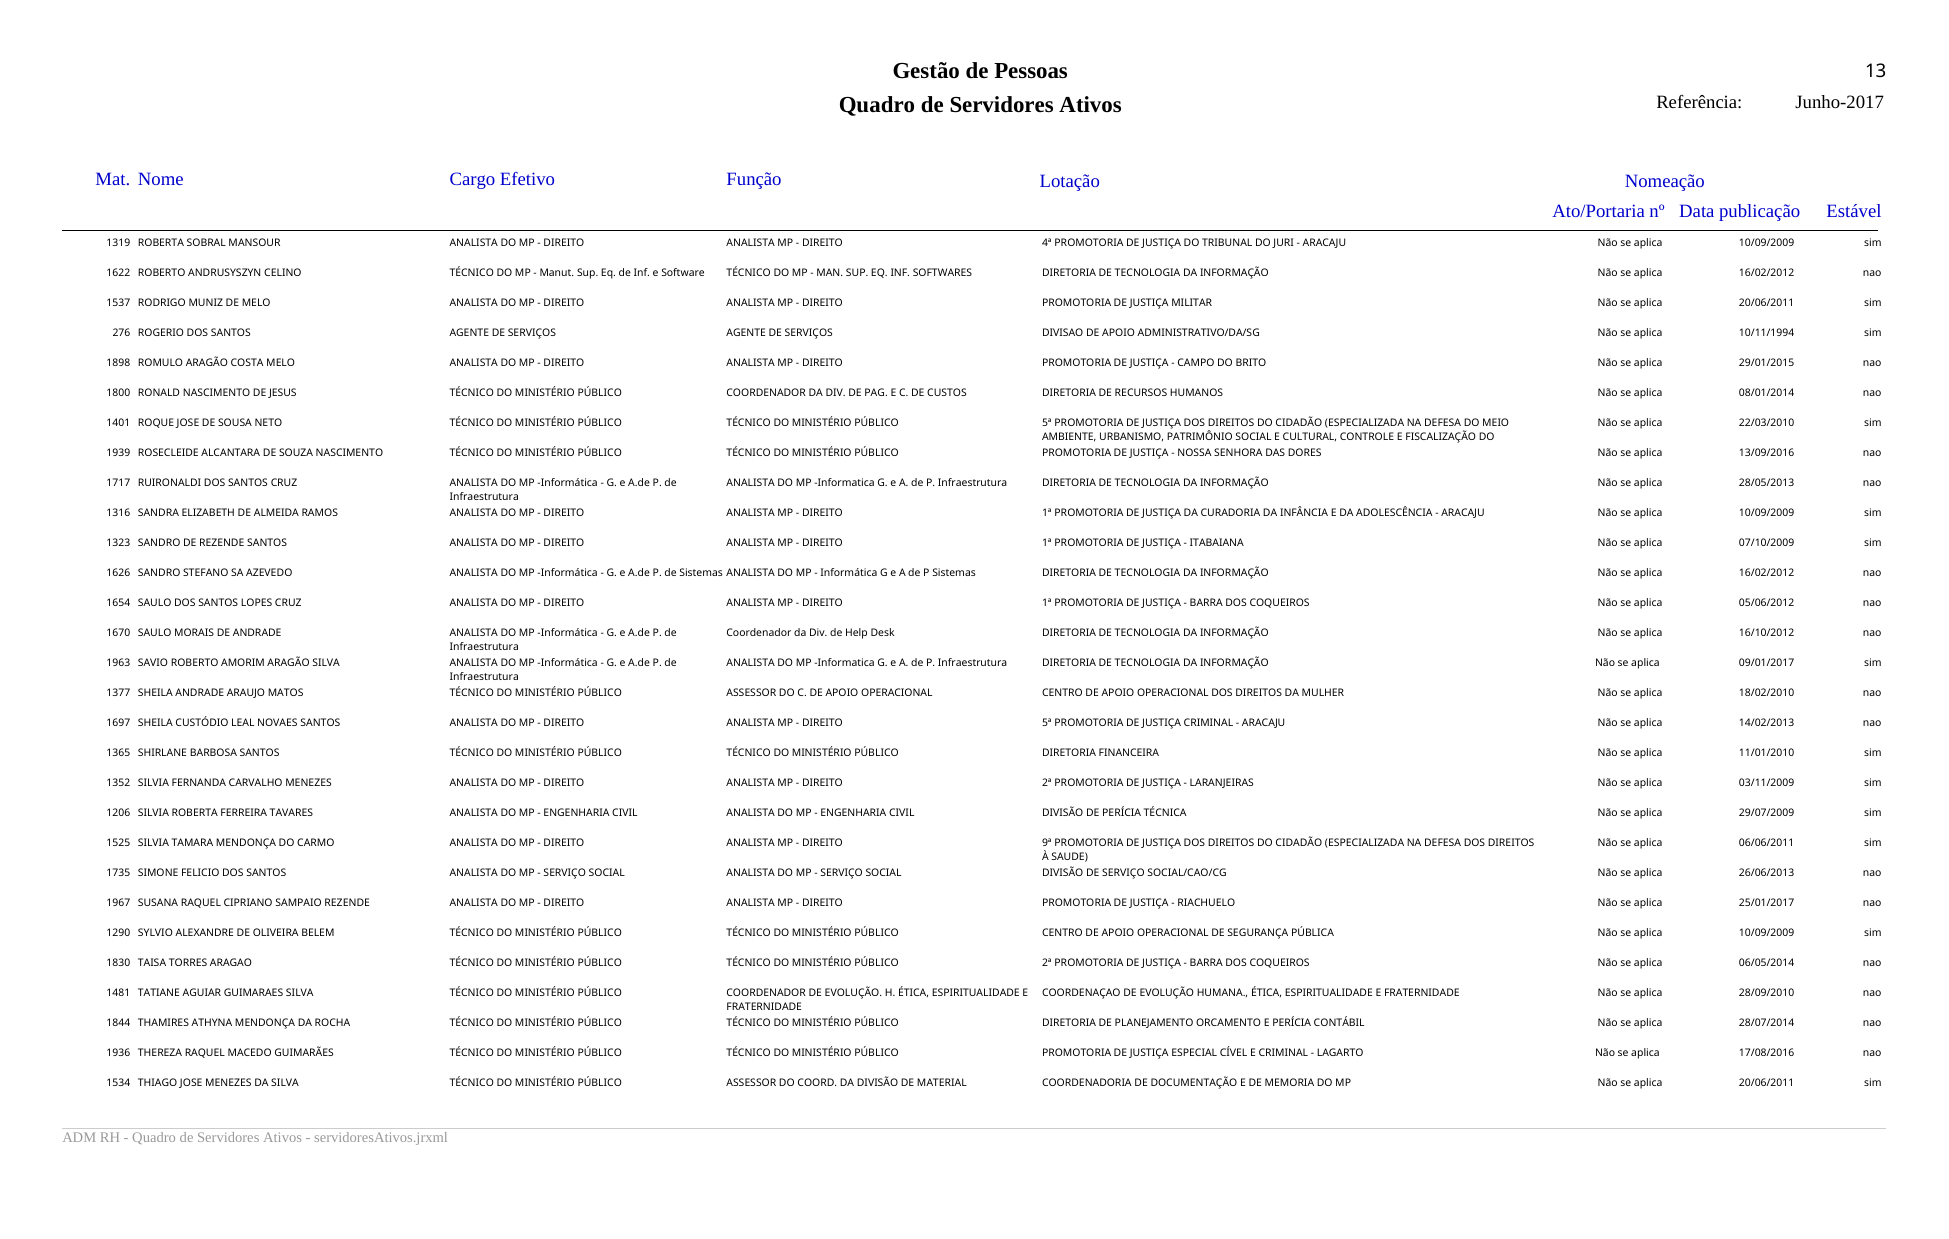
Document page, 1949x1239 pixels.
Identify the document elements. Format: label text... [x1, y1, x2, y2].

table_cell [1794, 955, 1803, 985]
table_cell COORDENAÇAO DE EVOLUÇÃO HUMANA., ÉTICA, ESPIRITUALIDADE E FRATERNIDADE [1042, 985, 1538, 1015]
table_cell [1794, 1075, 1803, 1105]
table_cell Não se aplica [1547, 955, 1662, 985]
table_cell nao [1803, 895, 1881, 925]
table_cell [1794, 535, 1803, 565]
table_cell sim [1803, 235, 1881, 265]
table_cell [443, 1045, 449, 1075]
table_cell [0, 655, 68, 685]
table_cell 20/06/2011 [1662, 295, 1794, 325]
table_cell [1881, 295, 1948, 325]
table_cell DIVISÃO DE PERÍCIA TÉCNICA [1042, 805, 1538, 835]
table_cell SAULO DOS SANTOS LOPES CRUZ [138, 595, 443, 625]
table_cell SILVIA ROBERTA FERREIRA TAVARES [138, 805, 443, 835]
table_cell TÉCNICO DO MINISTÉRIO PÚBLICO [449, 385, 723, 415]
table_cell [1881, 385, 1948, 415]
table_cell [1030, 535, 1042, 565]
table_cell PROMOTORIA DE JUSTIÇA - RIACHUELO [1042, 895, 1538, 925]
table_cell [130, 565, 138, 595]
table_cell ANALISTA MP - DIREITO [726, 355, 1030, 385]
table_cell [130, 745, 138, 775]
table_cell 1323 [68, 535, 130, 565]
table_cell [1538, 355, 1547, 385]
table_cell [1881, 415, 1948, 445]
table_cell [1881, 535, 1948, 565]
table_cell DIRETORIA DE TECNOLOGIA DA INFORMAÇÃO [1042, 565, 1538, 595]
table_cell PROMOTORIA DE JUSTIÇA MILITAR [1042, 295, 1538, 325]
table_cell ANALISTA DO MP - DIREITO [449, 505, 723, 535]
table_cell SILVIA TAMARA MENDONÇA DO CARMO [138, 835, 443, 865]
table_cell Não se aplica [1547, 505, 1662, 535]
table_cell 16/02/2012 [1662, 265, 1794, 295]
table_cell 22/03/2010 [1662, 415, 1794, 445]
table_cell [1794, 985, 1803, 1015]
table_cell [1794, 505, 1803, 535]
table_cell [0, 505, 68, 535]
table_cell [443, 1075, 449, 1105]
table_cell ANALISTA DO MP - DIREITO [449, 295, 723, 325]
table_cell ANALISTA DO MP - DIREITO [449, 775, 723, 805]
table_cell [130, 895, 138, 925]
table_cell 10/11/1994 [1662, 325, 1794, 355]
table_cell [1794, 625, 1803, 655]
table_cell TÉCNICO DO MINISTÉRIO PÚBLICO [726, 1045, 1030, 1075]
table_cell [130, 595, 138, 625]
table_cell SHEILA CUSTÓDIO LEAL NOVAES SANTOS [138, 715, 443, 745]
table_cell [130, 295, 138, 325]
table_cell nao [1803, 715, 1881, 745]
table_cell SILVIA FERNANDA CARVALHO MENEZES [138, 775, 443, 805]
table_cell sim [1803, 1075, 1881, 1105]
table_cell nao [1803, 445, 1881, 475]
table_cell 276 [68, 325, 130, 355]
table_cell nao [1803, 565, 1881, 595]
table_cell TÉCNICO DO MINISTÉRIO PÚBLICO [726, 925, 1030, 955]
table_cell Não se aplica [1547, 865, 1662, 895]
table_cell Não se aplica [1547, 445, 1662, 475]
table_cell Não se aplica [1547, 985, 1662, 1015]
table_cell Não se aplica [1547, 685, 1662, 715]
table_cell nao [1803, 685, 1881, 715]
table_cell [443, 325, 449, 355]
table_cell [1538, 685, 1547, 715]
table_cell ANALISTA DO MP - DIREITO [449, 895, 723, 925]
table_cell [1794, 1015, 1803, 1045]
table_cell [1030, 295, 1042, 325]
table_cell [1030, 235, 1042, 265]
table_cell [130, 775, 138, 805]
table_cell Não se aplica [1547, 835, 1662, 865]
table_cell [1794, 355, 1803, 385]
table_cell [1881, 565, 1948, 595]
table_cell [0, 985, 68, 1015]
table_cell [1030, 505, 1042, 535]
table_cell TÉCNICO DO MINISTÉRIO PÚBLICO [449, 415, 723, 445]
table_cell ANALISTA DO MP - SERVIÇO SOCIAL [726, 865, 1030, 895]
table_cell ANALISTA MP - DIREITO [726, 715, 1030, 745]
table_cell [1030, 445, 1042, 475]
table_cell Nomeação [1529, 170, 1800, 199]
table_cell [0, 775, 68, 805]
table_cell 1ª PROMOTORIA DE JUSTIÇA - BARRA DOS COQUEIROS [1042, 595, 1538, 625]
table_cell [130, 325, 138, 355]
table_cell Não se aplica [1547, 355, 1662, 385]
table_cell [1881, 805, 1948, 835]
table_cell Não se aplica [1547, 895, 1662, 925]
table_cell SANDRO STEFANO SA AZEVEDO [138, 565, 443, 595]
table_cell TÉCNICO DO MINISTÉRIO PÚBLICO [449, 985, 723, 1015]
table_cell [1030, 745, 1042, 775]
table_cell Não se aplica [1547, 265, 1662, 295]
table_cell Não se aplica [1547, 535, 1662, 565]
table_cell TATIANE AGUIAR GUIMARAES SILVA [138, 985, 443, 1015]
table_cell 09/01/2017 [1662, 655, 1794, 685]
table_cell THAMIRES ATHYNA MENDONÇA DA ROCHA [138, 1015, 443, 1045]
table_cell [1538, 805, 1547, 835]
table_cell [1030, 805, 1042, 835]
table_cell [1538, 235, 1547, 265]
table_cell ANALISTA DO MP - DIREITO [449, 235, 723, 265]
table_cell Não se aplica [1547, 295, 1662, 325]
table_cell [1030, 715, 1042, 745]
table_cell 1481 [68, 985, 130, 1015]
table_cell [203, 170, 449, 198]
table_cell [1538, 265, 1547, 295]
table_cell SAULO MORAIS DE ANDRADE [138, 625, 443, 655]
table_cell [1030, 625, 1042, 655]
table_cell [0, 475, 68, 505]
table_cell [130, 1015, 138, 1045]
table_cell [1538, 535, 1547, 565]
table_cell [1881, 955, 1948, 985]
table_cell [1881, 775, 1948, 805]
table_cell Coordenador da Div. de Help Desk [726, 625, 1030, 655]
table_cell 1697 [68, 715, 130, 745]
table_cell [1881, 925, 1948, 955]
table_cell [1794, 295, 1803, 325]
table_cell 1525 [68, 835, 130, 865]
table_cell Não se aplica [1547, 235, 1662, 265]
table_cell sim [1803, 505, 1881, 535]
table_cell SUSANA RAQUEL CIPRIANO SAMPAIO REZENDE [138, 895, 443, 925]
table_cell Lotação [1039, 170, 1196, 199]
table_cell [1794, 775, 1803, 805]
table_cell [1030, 685, 1042, 715]
table_cell [130, 685, 138, 715]
table_cell [130, 170, 138, 198]
table_cell [443, 595, 449, 625]
table_cell TÉCNICO DO MP - Manut. Sup. Eq. de Inf. e Software [449, 265, 723, 295]
table_cell ROMULO ARAGÃO COSTA MELO [138, 355, 443, 385]
table_cell [443, 745, 449, 775]
table_cell [0, 895, 68, 925]
table_cell TÉCNICO DO MINISTÉRIO PÚBLICO [726, 955, 1030, 985]
table_cell ROQUE JOSE DE SOUSA NETO [138, 415, 443, 445]
table_cell 1800 [68, 385, 130, 415]
table_cell 1352 [68, 775, 130, 805]
table_cell [803, 170, 1039, 198]
table_cell [1538, 595, 1547, 625]
table_cell ASSESSOR DO C. DE APOIO OPERACIONAL [726, 685, 1030, 715]
table_cell [0, 715, 68, 745]
table_cell [1881, 985, 1948, 1015]
table_cell 1622 [68, 265, 130, 295]
table_cell [1881, 200, 1948, 229]
table_cell [443, 865, 449, 895]
table_cell [130, 535, 138, 565]
table_cell 1735 [68, 865, 130, 895]
table_cell [1794, 715, 1803, 745]
table_cell ANALISTA MP - DIREITO [726, 895, 1030, 925]
table_cell [130, 925, 138, 955]
table_cell ANALISTA MP - DIREITO [726, 835, 1030, 865]
table_cell [1030, 925, 1042, 955]
table_cell [0, 565, 68, 595]
table_cell ANALISTA DO MP - DIREITO [449, 835, 723, 865]
table_cell [1881, 655, 1948, 685]
table_cell Não se aplica [1547, 325, 1662, 355]
table_cell 1939 [68, 445, 130, 475]
table_cell [0, 1128, 62, 1152]
table_cell [1538, 565, 1547, 595]
table_cell SHIRLANE BARBOSA SANTOS [138, 745, 443, 775]
table_cell Não se aplica [1547, 925, 1662, 955]
table_cell Não se aplica [1547, 385, 1662, 415]
table_cell [130, 715, 138, 745]
table_cell 2ª PROMOTORIA DE JUSTIÇA - BARRA DOS COQUEIROS [1042, 955, 1538, 985]
table_cell [443, 415, 449, 445]
table_cell nao [1803, 955, 1881, 985]
table_cell [1523, 91, 1656, 124]
table_cell [1030, 775, 1042, 805]
table_cell [1881, 235, 1948, 265]
table_cell sim [1803, 745, 1881, 775]
table_cell nao [1803, 1015, 1881, 1045]
table_cell [1538, 925, 1547, 955]
table_cell 1844 [68, 1015, 130, 1045]
table_cell [1881, 835, 1948, 865]
table_cell [1794, 235, 1803, 265]
table_cell 1967 [68, 895, 130, 925]
table_cell nao [1803, 1045, 1881, 1075]
table_cell [1886, 57, 1948, 84]
table_cell [1538, 835, 1547, 865]
table_cell 1365 [68, 745, 130, 775]
table_cell [130, 415, 138, 445]
table_cell nao [1803, 265, 1881, 295]
table_cell sim [1803, 415, 1881, 445]
table_cell [0, 235, 68, 265]
table_cell THEREZA RAQUEL MACEDO GUIMARÃES [138, 1045, 443, 1075]
table_cell ANALISTA DO MP - DIREITO [449, 535, 723, 565]
table_header Função [726, 168, 803, 198]
table_cell 28/09/2010 [1662, 985, 1794, 1015]
table_cell 07/10/2009 [1662, 535, 1794, 565]
table_cell ROGERIO DOS SANTOS [138, 325, 443, 355]
table_cell [1881, 595, 1948, 625]
table_cell [1794, 325, 1803, 355]
table_cell Não se aplica [1547, 565, 1662, 595]
table_cell 28/05/2013 [1662, 475, 1794, 505]
table_cell DIRETORIA DE TECNOLOGIA DA INFORMAÇÃO [1042, 475, 1538, 505]
table_cell [0, 91, 437, 124]
table_cell COORDENADOR DE EVOLUÇÃO. H. ÉTICA, ESPIRITUALIDADE E FRATERNIDADE [726, 985, 1030, 1015]
table_cell [1030, 835, 1042, 865]
table_cell 1537 [68, 295, 130, 325]
table_cell ADM RH - Quadro de Servidores Ativos - servidoresAtivos.jrxml [62, 1129, 1886, 1152]
table_cell [1030, 985, 1042, 1015]
table_cell [130, 265, 138, 295]
table_cell [1881, 865, 1948, 895]
table_cell 05/06/2012 [1662, 595, 1794, 625]
table_cell [1881, 895, 1948, 925]
table_cell [1030, 475, 1042, 505]
table_cell [1523, 57, 1731, 84]
table_cell Não se aplica [1547, 475, 1662, 505]
table_cell [0, 745, 68, 775]
table_cell AGENTE DE SERVIÇOS [726, 325, 1030, 355]
table_cell [1794, 865, 1803, 895]
table_cell 26/06/2013 [1662, 865, 1794, 895]
table_cell [1538, 985, 1547, 1015]
table_cell [1794, 835, 1803, 865]
table_cell [130, 955, 138, 985]
table_cell RODRIGO MUNIZ DE MELO [138, 295, 443, 325]
table_cell PROMOTORIA DE JUSTIÇA - CAMPO DO BRITO [1042, 355, 1538, 385]
table_cell ANALISTA DO MP -Informatica G. e A. de P. Infraestrutura [726, 475, 1030, 505]
table_cell 13/09/2016 [1662, 445, 1794, 475]
table_cell [1030, 595, 1042, 625]
table_cell [1884, 91, 1948, 124]
table_cell [1030, 1045, 1042, 1075]
table_cell [1794, 745, 1803, 775]
table_cell SANDRA ELIZABETH DE ALMEIDA RAMOS [138, 505, 443, 535]
table_cell Ato/Portaria nº [1529, 200, 1664, 229]
table_cell [1196, 170, 1529, 198]
table_cell Não se aplica [1547, 1015, 1662, 1045]
table_cell 20/06/2011 [1662, 1075, 1794, 1105]
table_cell CENTRO DE APOIO OPERACIONAL DE SEGURANÇA PÚBLICA [1042, 925, 1538, 955]
table_cell [1881, 625, 1948, 655]
table_cell ANALISTA DO MP -Informatica G. e A. de P. Infraestrutura [726, 655, 1030, 685]
table_cell DIRETORIA FINANCEIRA [1042, 745, 1538, 775]
table_cell [1030, 1075, 1042, 1105]
table_cell nao [1803, 595, 1881, 625]
table_cell [1881, 715, 1948, 745]
table_cell nao [1803, 865, 1881, 895]
table_cell [1538, 385, 1547, 415]
table_cell [1538, 475, 1547, 505]
table_cell CENTRO DE APOIO OPERACIONAL DOS DIREITOS DA MULHER [1042, 685, 1538, 715]
table_cell 5ª PROMOTORIA DE JUSTIÇA DOS DIREITOS DO CIDADÃO (ESPECIALIZADA NA DEFESA DO MEIO AMBIENTE, URBANISMO, PATRIMÔNIO SOCIAL E CULTURAL, CONTROLE E FISCALIZAÇÃO DO [1042, 415, 1538, 445]
table_cell [443, 535, 449, 565]
table_cell [1794, 895, 1803, 925]
table_cell [0, 625, 68, 655]
table_cell [0, 295, 68, 325]
table_cell [1800, 170, 1948, 198]
table_cell 1670 [68, 625, 130, 655]
table_cell [443, 475, 449, 505]
table_cell Estável [1803, 200, 1881, 229]
table_cell [1881, 505, 1948, 535]
table_cell COORDENADOR DA DIV. DE PAG. E C. DE CUSTOS [726, 385, 1030, 415]
table_cell 06/05/2014 [1662, 955, 1794, 985]
table_cell 29/07/2009 [1662, 805, 1794, 835]
table_cell 5ª PROMOTORIA DE JUSTIÇA CRIMINAL - ARACAJU [1042, 715, 1538, 745]
table_cell TÉCNICO DO MINISTÉRIO PÚBLICO [449, 1075, 723, 1105]
table_cell 9ª PROMOTORIA DE JUSTIÇA DOS DIREITOS DO CIDADÃO (ESPECIALIZADA NA DEFESA DOS DIREITOS À SAUDE) [1042, 835, 1538, 865]
table_cell COORDENADORIA DE DOCUMENTAÇÃO E DE MEMORIA DO MP [1042, 1075, 1538, 1105]
table_header [0, 0, 1948, 57]
table_cell 06/06/2011 [1662, 835, 1794, 865]
table_cell [443, 895, 449, 925]
table_cell DIRETORIA DE PLANEJAMENTO ORCAMENTO E PERÍCIA CONTÁBIL [1042, 1015, 1538, 1045]
table_cell sim [1803, 325, 1881, 355]
table_cell ROSECLEIDE ALCANTARA DE SOUZA NASCIMENTO [138, 445, 443, 475]
table_cell DIVISÃO DE SERVIÇO SOCIAL/CAO/CG [1042, 865, 1538, 895]
table_cell ANALISTA DO MP -Informática - G. e A.de P. de Infraestrutura [449, 655, 723, 685]
table_cell [130, 475, 138, 505]
table_cell 1830 [68, 955, 130, 985]
table_cell ANALISTA MP - DIREITO [726, 235, 1030, 265]
table_cell sim [1803, 295, 1881, 325]
table_cell [0, 835, 68, 865]
table_cell nao [1803, 355, 1881, 385]
table_cell ANALISTA MP - DIREITO [726, 295, 1030, 325]
table_cell [443, 505, 449, 535]
table_cell Data publicação [1665, 200, 1800, 229]
table_cell TÉCNICO DO MINISTÉRIO PÚBLICO [449, 445, 723, 475]
table_cell Não se aplica [1547, 595, 1662, 625]
table_cell Não se aplica [1547, 415, 1662, 445]
table_cell [1794, 265, 1803, 295]
table_cell [1030, 565, 1042, 595]
table_cell [684, 170, 726, 198]
table_cell Junho-2017 [1756, 91, 1884, 124]
table_cell [0, 1045, 68, 1075]
table_cell TÉCNICO DO MP - MAN. SUP. EQ. INF. SOFTWARES [726, 265, 1030, 295]
table_cell sim [1803, 835, 1881, 865]
table_cell [0, 805, 68, 835]
table_cell [1538, 745, 1547, 775]
table_cell [1794, 655, 1803, 685]
table_cell ASSESSOR DO COORD. DA DIVISÃO DE MATERIAL [726, 1075, 1030, 1105]
table_cell DIRETORIA DE RECURSOS HUMANOS [1042, 385, 1538, 415]
table_cell [130, 625, 138, 655]
table_cell TÉCNICO DO MINISTÉRIO PÚBLICO [726, 745, 1030, 775]
table_cell 13 [1731, 57, 1886, 84]
table_cell [1538, 775, 1547, 805]
table_cell [130, 235, 138, 265]
table_cell Não se aplica [1547, 625, 1662, 655]
table_cell nao [1803, 985, 1881, 1015]
table_cell [1881, 745, 1948, 775]
table_cell PROMOTORIA DE JUSTIÇA - NOSSA SENHORA DAS DORES [1042, 445, 1538, 475]
table_cell Não se aplica [1547, 1045, 1662, 1075]
table_cell [130, 355, 138, 385]
table_cell [0, 85, 1948, 91]
table_cell [0, 685, 68, 715]
table_cell 2ª PROMOTORIA DE JUSTIÇA - LARANJEIRAS [1042, 775, 1538, 805]
table_cell [443, 235, 449, 265]
table_cell DIRETORIA DE TECNOLOGIA DA INFORMAÇÃO [1042, 625, 1538, 655]
table_cell [0, 925, 68, 955]
table_cell [1030, 955, 1042, 985]
table_cell ANALISTA DO MP -Informática - G. e A.de P. de Infraestrutura [449, 625, 723, 655]
table_cell [1030, 325, 1042, 355]
table_cell DIVISAO DE APOIO ADMINISTRATIVO/DA/SG [1042, 325, 1538, 355]
table_cell [1538, 415, 1547, 445]
table_cell [0, 265, 68, 295]
table_cell [1538, 325, 1547, 355]
table_cell [1881, 445, 1948, 475]
table_cell sim [1803, 655, 1881, 685]
table_cell ANALISTA DO MP - ENGENHARIA CIVIL [726, 805, 1030, 835]
table_cell [0, 955, 68, 985]
table_cell sim [1803, 805, 1881, 835]
table_cell [1794, 685, 1803, 715]
table_cell sim [1803, 535, 1881, 565]
table_cell [443, 655, 449, 685]
table_cell 14/02/2013 [1662, 715, 1794, 745]
table_cell 1ª PROMOTORIA DE JUSTIÇA DA CURADORIA DA INFÂNCIA E DA ADOLESCÊNCIA - ARACAJU [1042, 505, 1538, 535]
table_cell 1534 [68, 1075, 130, 1105]
table_cell [1538, 1015, 1547, 1045]
table_cell ANALISTA DO MP - DIREITO [449, 595, 723, 625]
table_cell Não se aplica [1547, 775, 1662, 805]
table_cell ANALISTA MP - DIREITO [726, 595, 1030, 625]
table_cell [1030, 655, 1042, 685]
table_cell ANALISTA DO MP -Informática - G. e A.de P. de Sistemas [449, 565, 723, 595]
table_cell nao [1803, 385, 1881, 415]
table_cell sim [1803, 775, 1881, 805]
table_cell 16/02/2012 [1662, 565, 1794, 595]
table_cell 03/11/2009 [1662, 775, 1794, 805]
table_cell 08/01/2014 [1662, 385, 1794, 415]
table_cell [1794, 445, 1803, 475]
table_cell [443, 355, 449, 385]
table_cell 28/07/2014 [1662, 1015, 1794, 1045]
table_cell [0, 1015, 68, 1045]
table_cell [130, 655, 138, 685]
table_cell 1ª PROMOTORIA DE JUSTIÇA - ITABAIANA [1042, 535, 1538, 565]
table_cell [1030, 415, 1042, 445]
table_cell [1881, 475, 1948, 505]
table_cell AGENTE DE SERVIÇOS [449, 325, 723, 355]
table_cell [0, 385, 68, 415]
table_cell ANALISTA MP - DIREITO [726, 535, 1030, 565]
table_cell RONALD NASCIMENTO DE JESUS [138, 385, 443, 415]
table_cell 1963 [68, 655, 130, 685]
table_cell [130, 1045, 138, 1075]
table_cell [1794, 565, 1803, 595]
table_cell [1538, 625, 1547, 655]
table_cell Não se aplica [1547, 745, 1662, 775]
table_cell [443, 925, 449, 955]
table_cell ANALISTA DO MP - DIREITO [449, 355, 723, 385]
table_cell 1626 [68, 565, 130, 595]
table_cell [1538, 655, 1547, 685]
table_cell DIRETORIA DE TECNOLOGIA DA INFORMAÇÃO [1042, 265, 1538, 295]
table_cell [1794, 595, 1803, 625]
table_cell Não se aplica [1547, 715, 1662, 745]
table_cell [0, 355, 68, 385]
table_cell Quadro de Servidores Ativos [437, 91, 1523, 124]
table_cell 4ª PROMOTORIA DE JUSTIÇA DO TRIBUNAL DO JURI - ARACAJU [1042, 235, 1538, 265]
table_cell [1538, 895, 1547, 925]
table_cell TÉCNICO DO MINISTÉRIO PÚBLICO [449, 925, 723, 955]
table_cell TÉCNICO DO MINISTÉRIO PÚBLICO [449, 685, 723, 715]
table_cell TÉCNICO DO MINISTÉRIO PÚBLICO [449, 745, 723, 775]
table_cell [0, 125, 1948, 168]
table_cell ANALISTA DO MP - SERVIÇO SOCIAL [449, 865, 723, 895]
table_cell 1319 [68, 235, 130, 265]
table_cell [130, 445, 138, 475]
table_cell TÉCNICO DO MINISTÉRIO PÚBLICO [726, 1015, 1030, 1045]
table_cell [1538, 1045, 1547, 1075]
table_cell 11/01/2010 [1662, 745, 1794, 775]
table_cell [443, 715, 449, 745]
table_cell [443, 775, 449, 805]
table_cell [1881, 1075, 1948, 1105]
table_cell 10/09/2009 [1662, 505, 1794, 535]
table_cell [443, 565, 449, 595]
table_cell [443, 295, 449, 325]
table_cell RUIRONALDI DOS SANTOS CRUZ [138, 475, 443, 505]
table_cell [1881, 1045, 1948, 1075]
table_cell ROBERTA SOBRAL MANSOUR [138, 235, 443, 265]
table_cell [443, 685, 449, 715]
table_cell TAISA TORRES ARAGAO [138, 955, 443, 985]
table_cell ANALISTA DO MP - DIREITO [449, 715, 723, 745]
table_cell [1881, 355, 1948, 385]
table_cell nao [1803, 625, 1881, 655]
table_cell [130, 505, 138, 535]
table_cell [0, 1075, 68, 1105]
table_cell 1290 [68, 925, 130, 955]
table_cell TÉCNICO DO MINISTÉRIO PÚBLICO [726, 445, 1030, 475]
table_cell SIMONE FELICIO DOS SANTOS [138, 865, 443, 895]
table_cell 1936 [68, 1045, 130, 1075]
table_cell SHEILA ANDRADE ARAUJO MATOS [138, 685, 443, 715]
table_cell [130, 865, 138, 895]
table_cell SANDRO DE REZENDE SANTOS [138, 535, 443, 565]
table_cell 29/01/2015 [1662, 355, 1794, 385]
table_cell [1881, 1015, 1948, 1045]
table_cell [0, 57, 437, 84]
table_cell SYLVIO ALEXANDRE DE OLIVEIRA BELEM [138, 925, 443, 955]
table_cell [130, 835, 138, 865]
table_cell [443, 625, 449, 655]
table_cell 16/10/2012 [1662, 625, 1794, 655]
table_cell ANALISTA MP - DIREITO [726, 505, 1030, 535]
table_cell [1538, 445, 1547, 475]
table_cell [1538, 1075, 1547, 1105]
table_cell [1538, 505, 1547, 535]
table_cell [1886, 1128, 1948, 1152]
table_cell [0, 415, 68, 445]
table_cell [1794, 385, 1803, 415]
table_cell [130, 385, 138, 415]
table_cell 1898 [68, 355, 130, 385]
table_cell [1794, 475, 1803, 505]
table_cell 1316 [68, 505, 130, 535]
table_header Nome [138, 168, 203, 198]
table_cell [0, 200, 1529, 229]
table_cell [0, 1105, 1948, 1128]
table_header Mat. [68, 168, 130, 198]
table_cell ANALISTA MP - DIREITO [726, 775, 1030, 805]
table_cell Referência: [1656, 91, 1754, 124]
table_cell [443, 835, 449, 865]
table_cell [1794, 415, 1803, 445]
table_cell [443, 1015, 449, 1045]
table_cell 1206 [68, 805, 130, 835]
table_cell TÉCNICO DO MINISTÉRIO PÚBLICO [449, 1015, 723, 1045]
table_cell [443, 805, 449, 835]
table_cell 18/02/2010 [1662, 685, 1794, 715]
table_cell [0, 595, 68, 625]
table_cell ANALISTA DO MP - Informática G e A de P Sistemas [726, 565, 1030, 595]
table_cell [130, 985, 138, 1015]
table_cell [130, 805, 138, 835]
table_cell [1030, 865, 1042, 895]
table_cell [1881, 265, 1948, 295]
table_cell [0, 170, 68, 198]
table_cell [1538, 955, 1547, 985]
table_cell 1654 [68, 595, 130, 625]
table_cell [0, 535, 68, 565]
table_cell 25/01/2017 [1662, 895, 1794, 925]
table_cell [0, 325, 68, 355]
table_cell [443, 445, 449, 475]
table_cell Não se aplica [1547, 655, 1662, 685]
table_cell [1030, 355, 1042, 385]
table_cell [1538, 865, 1547, 895]
table_cell [1794, 805, 1803, 835]
table_cell ROBERTO ANDRUSYSZYN CELINO [138, 265, 443, 295]
table_cell TÉCNICO DO MINISTÉRIO PÚBLICO [449, 955, 723, 985]
table_cell 10/09/2009 [1662, 925, 1794, 955]
table_cell THIAGO JOSE MENEZES DA SILVA [138, 1075, 443, 1105]
table_cell [130, 1075, 138, 1105]
table_header Cargo Efetivo [449, 168, 684, 198]
table_cell sim [1803, 925, 1881, 955]
table_cell 1377 [68, 685, 130, 715]
table_cell [1794, 925, 1803, 955]
table_cell [1881, 325, 1948, 355]
table_cell SAVIO ROBERTO AMORIM ARAGÃO SILVA [138, 655, 443, 685]
table_cell [1538, 295, 1547, 325]
table_cell [443, 985, 449, 1015]
table_cell nao [1803, 475, 1881, 505]
table_cell [1881, 685, 1948, 715]
table_cell [443, 955, 449, 985]
table_cell [0, 865, 68, 895]
table_cell [1030, 385, 1042, 415]
table_cell TÉCNICO DO MINISTÉRIO PÚBLICO [449, 1045, 723, 1075]
table_cell ANALISTA DO MP - ENGENHARIA CIVIL [449, 805, 723, 835]
table_cell [1794, 1045, 1803, 1075]
table_cell [1030, 1015, 1042, 1045]
table_cell PROMOTORIA DE JUSTIÇA ESPECIAL CÍVEL E CRIMINAL - LAGARTO [1042, 1045, 1538, 1075]
table_cell [1030, 265, 1042, 295]
table_cell [1030, 895, 1042, 925]
table_cell Gestão de Pessoas [437, 57, 1523, 85]
table_cell [1538, 715, 1547, 745]
table_cell DIRETORIA DE TECNOLOGIA DA INFORMAÇÃO [1042, 655, 1538, 685]
table_cell [443, 385, 449, 415]
table_cell Não se aplica [1547, 805, 1662, 835]
table_cell 17/08/2016 [1662, 1045, 1794, 1075]
table_cell [443, 265, 449, 295]
table_cell 1401 [68, 415, 130, 445]
table_cell ANALISTA DO MP -Informática - G. e A.de P. de Infraestrutura [449, 475, 723, 505]
table_cell 10/09/2009 [1662, 235, 1794, 265]
table_cell [0, 445, 68, 475]
table_cell 1717 [68, 475, 130, 505]
table_cell Não se aplica [1547, 1075, 1662, 1105]
table_cell TÉCNICO DO MINISTÉRIO PÚBLICO [726, 415, 1030, 445]
